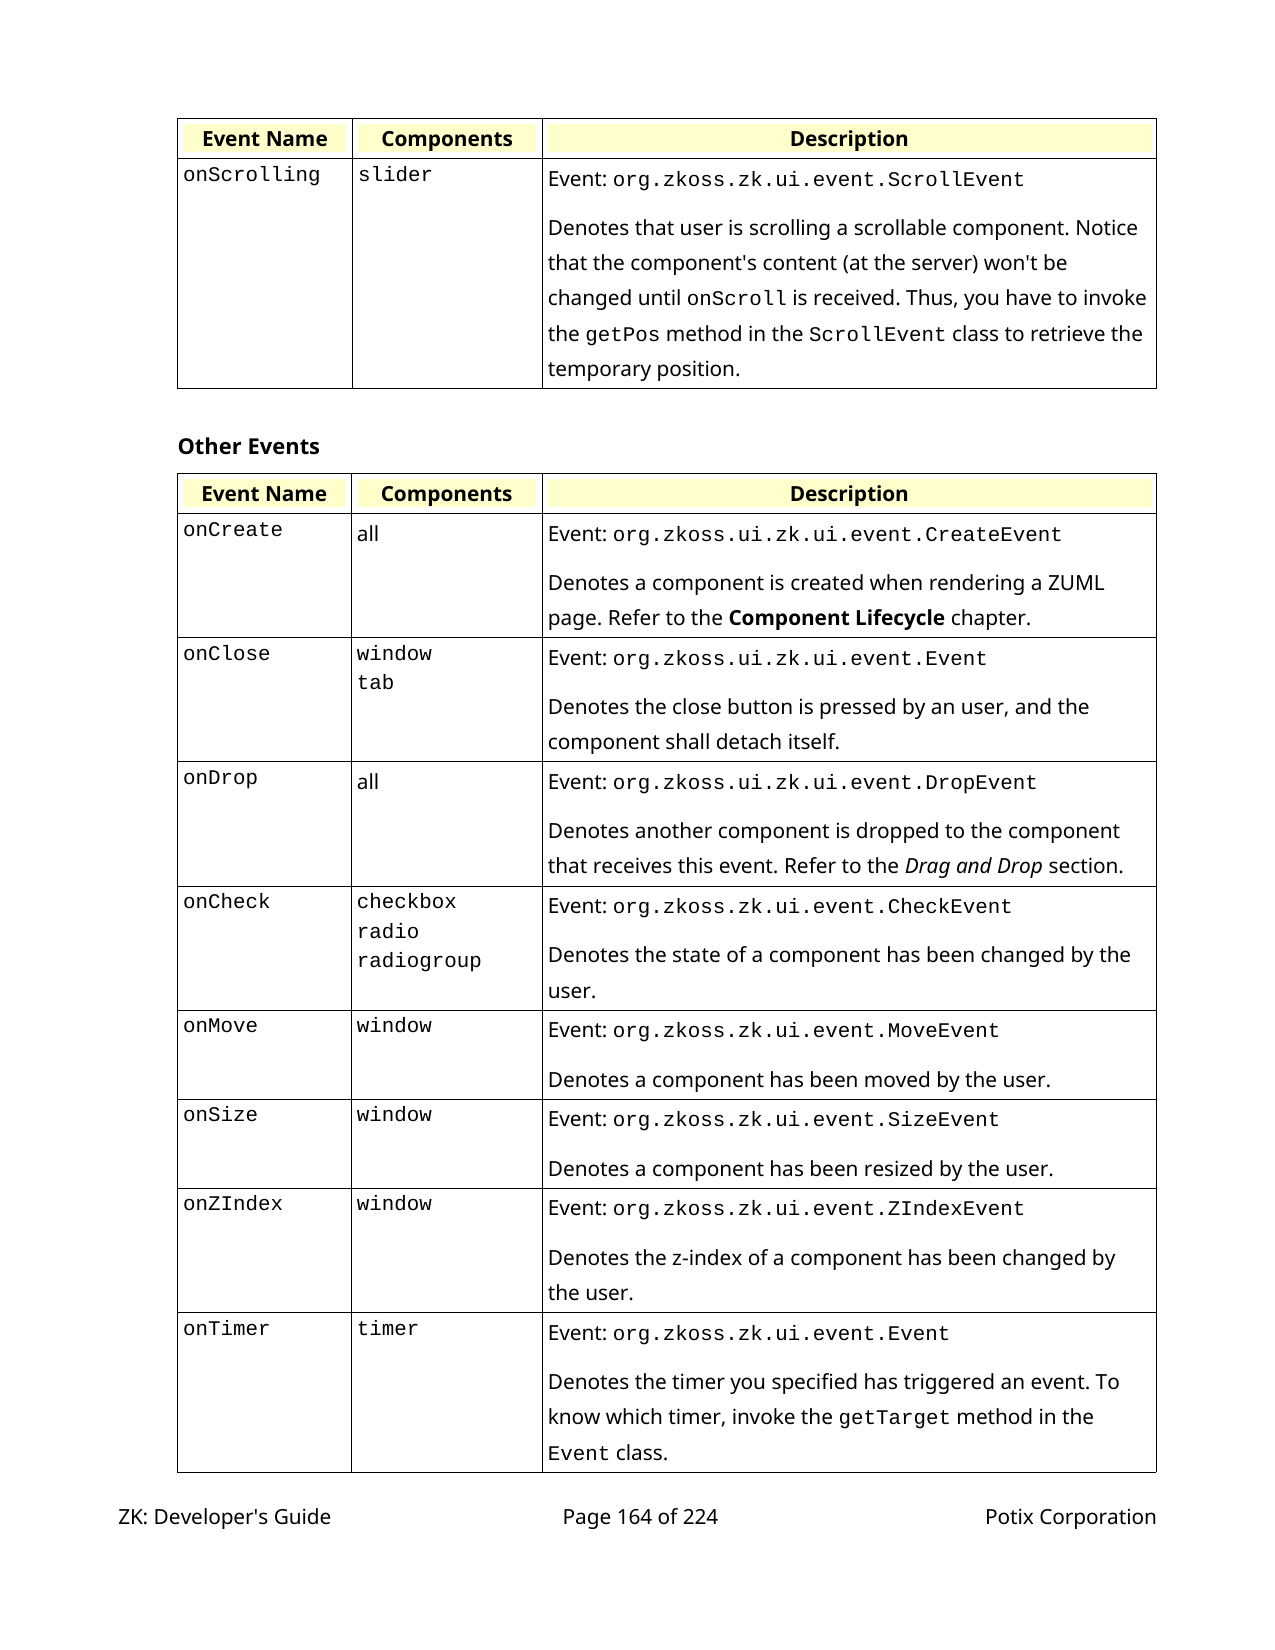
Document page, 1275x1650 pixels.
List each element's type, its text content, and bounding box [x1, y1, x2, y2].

table_cell Event: org.zkoss.zk.ui.event.ScrollEvent Denotes that user is scrolling a scrollable component. Notice that the component's content (at the server) won't be changed until onScroll is received. Thus, you have to invoke the getPos method in the ScrollEvent class to retrieve the temporary position. [543, 159, 1156, 388]
table_cell all [352, 762, 542, 886]
table_cell Event: org.zkoss.zk.ui.event.MoveEvent Denotes a component has been moved by the user. [543, 1011, 1156, 1099]
table_cell onCheck [178, 887, 351, 1010]
table_cell Event: org.zkoss.ui.zk.ui.event.Event Denotes the close button is pressed by an user, and the component shall detach itself. [543, 638, 1156, 761]
table_header Event Name [178, 474, 351, 513]
table_cell window [352, 1011, 542, 1099]
table_cell onZIndex [178, 1189, 351, 1312]
table_cell Event: org.zkoss.zk.ui.event.SizeEvent Denotes a component has been resized by the user. [543, 1100, 1156, 1188]
table_cell onCreate [178, 514, 351, 637]
table_header Components [352, 474, 542, 513]
table_cell Event: org.zkoss.zk.ui.event.Event Denotes the timer you specified has triggered an event. To know which timer, invoke the getTarget method in the Event class. [543, 1313, 1156, 1472]
table_cell Event: org.zkoss.ui.zk.ui.event.DropEvent Denotes another component is dropped to the component that receives this event. Refer to the Drag and Drop section. [543, 762, 1156, 886]
table_cell Event: org.zkoss.zk.ui.event.ZIndexEvent Denotes the z-index of a component has been changed by the user. [543, 1189, 1156, 1312]
table_cell window [352, 1100, 542, 1188]
table_header Components [353, 119, 542, 158]
table_cell onClose [178, 638, 351, 761]
table_cell slider [353, 159, 542, 388]
table_cell onSize [178, 1100, 351, 1188]
table_cell Event: org.zkoss.zk.ui.event.CheckEvent Denotes the state of a component has been changed by the user. [543, 887, 1156, 1010]
table_cell onTimer [178, 1313, 351, 1472]
table_cell checkbox radio radiogroup [352, 887, 542, 1010]
table_cell timer [352, 1313, 542, 1472]
table_cell window tab [352, 638, 542, 761]
table_header Event Name [178, 119, 352, 158]
table_header Description [543, 119, 1156, 158]
table_cell window [352, 1189, 542, 1312]
table_cell all [352, 514, 542, 637]
subtitle Other Events [177, 431, 1157, 461]
table_cell Event: org.zkoss.ui.zk.ui.event.CreateEvent Denotes a component is created when rendering a ZUML page. Refer to the Component Lifecycle chapter. [543, 514, 1156, 637]
table_cell onScrolling [178, 159, 352, 388]
table_cell onDrop [178, 762, 351, 886]
table_cell onMove [178, 1011, 351, 1099]
table_header Description [543, 474, 1156, 513]
